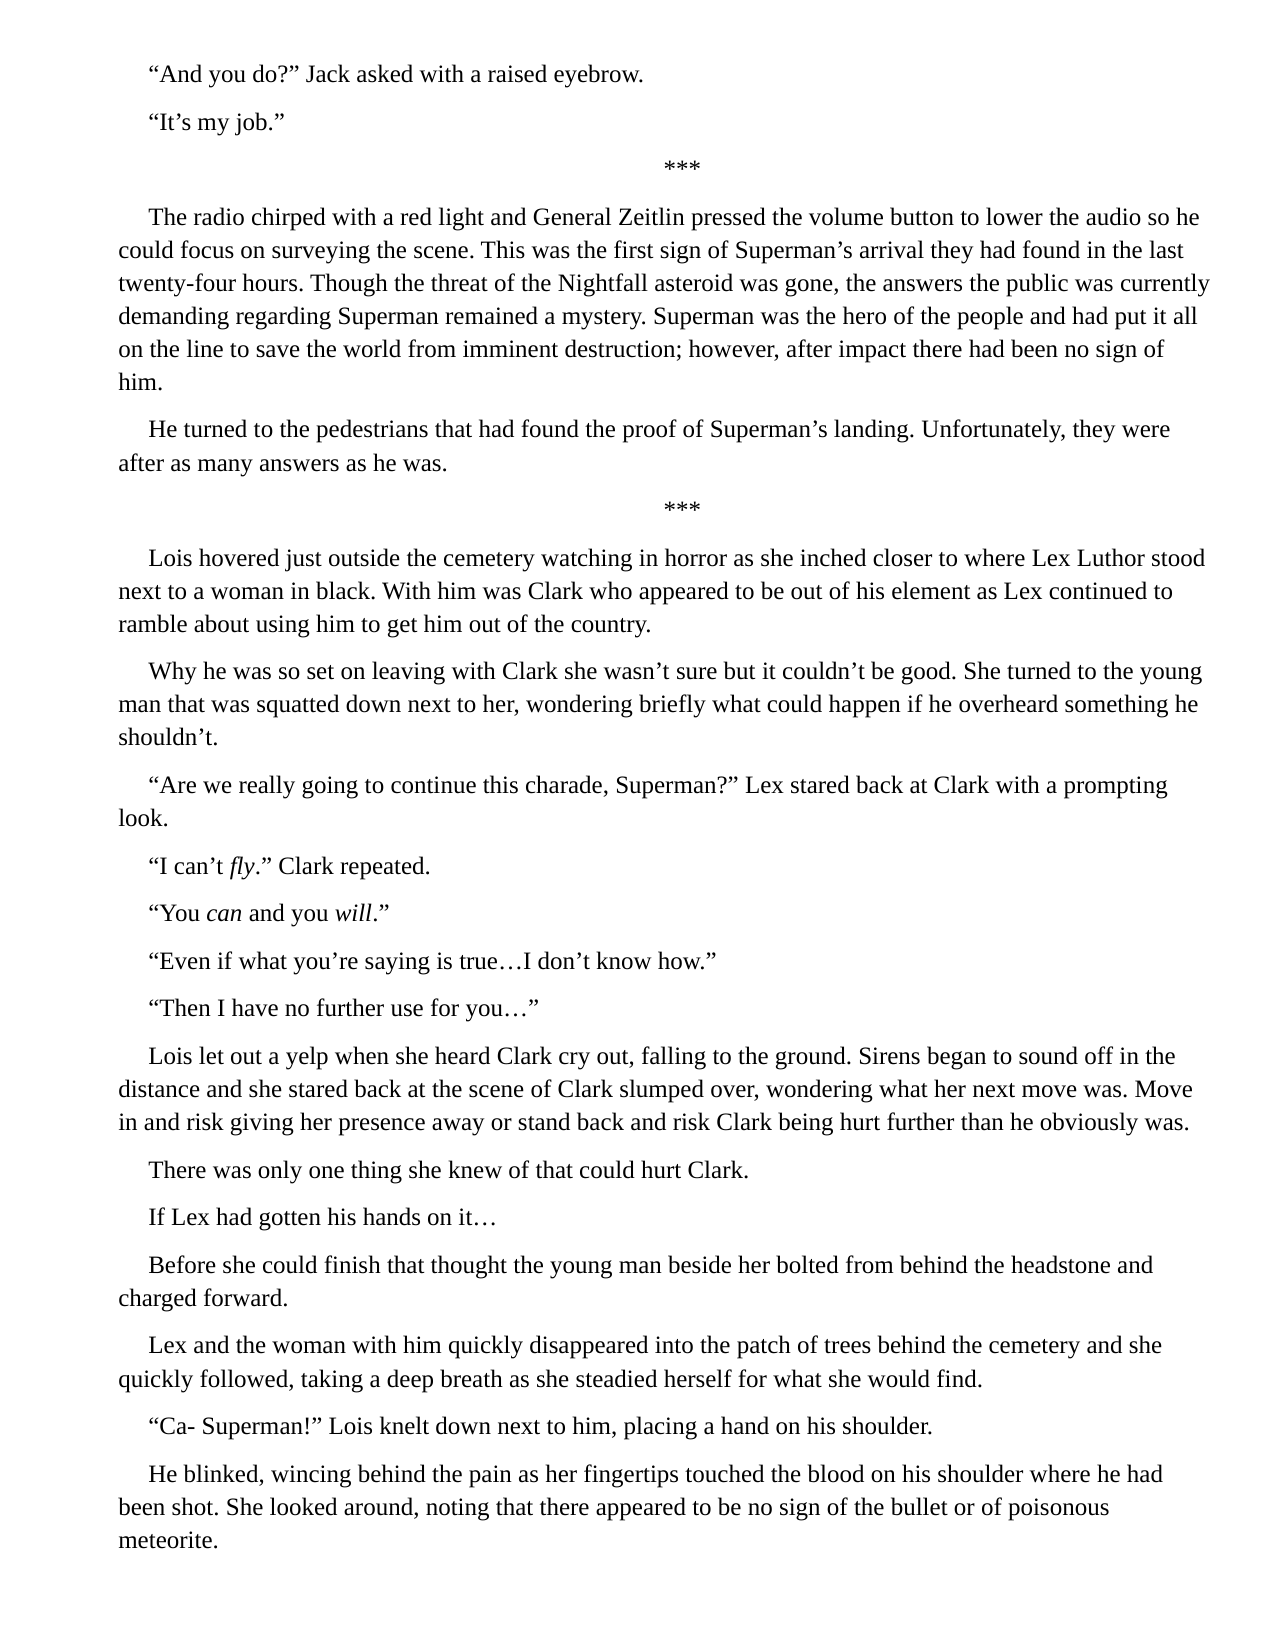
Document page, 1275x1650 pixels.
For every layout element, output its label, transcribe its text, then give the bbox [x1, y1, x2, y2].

text “Even if what you’re saying is true…I don’t know how.” [118, 946, 1216, 975]
text Lois let out a yelp when she heard Clark cry out, falling to the ground. Sirens began to sound off in the distance and she stared back at the scene of Clark slumped over, wondering what her next move was. Move in and risk giving her presence away or stand back and risk Clark being hurt further than he obviously was. [118, 1041, 1216, 1136]
text “Ca- Superman!” Lois knelt down next to him, placing a hand on his shoulder. [118, 1411, 1216, 1440]
text He blinked, wincing behind the pain as her fingertips touched the blood on his shoulder where he had been shot. She looked around, noting that there appeared to be no sign of the bullet or of poisonous meteorite. [118, 1459, 1216, 1554]
text “It’s my job.” [118, 107, 1216, 135]
text “I can’t fly.” Clark repeated. [118, 851, 1216, 879]
text If Lex had gotten his hands on it… [118, 1202, 1216, 1231]
text *** [118, 154, 1216, 183]
text *** [118, 495, 1216, 524]
text There was only one thing she knew of that could hurt Clark. [118, 1155, 1216, 1183]
text “Are we really going to continue this charade, Superman?” Lex stared back at Clark with a prompting look. [118, 770, 1216, 832]
text The radio chirped with a red light and General Zeitlin pressed the volume button to lower the audio so he could focus on surveying the scene. This was the first sign of Superman’s arrival they had found in the last twenty-four hours. Though the threat of the Nightfall asteroid was gone, the answers the public was currently demanding regarding Superman remained a mystery. Superman was the hero of the people and had put it all on the line to save the world from imminent destruction; however, after impact there had been no sign of him. [118, 202, 1216, 396]
text Why he was so set on leaving with Clark she wasn’t sure but it couldn’t be good. She turned to the young man that was squatted down next to her, wondering briefly what could happen if he overheard something he shouldn’t. [118, 656, 1216, 751]
text He turned to the pedestrians that had found the proof of Superman’s landing. Unfortunately, they were after as many answers as he was. [118, 414, 1216, 476]
text Lois hovered just outside the cemetery watching in horror as she inched closer to where Lex Luthor stood next to a woman in black. With him was Clark who appeared to be out of his element as Lex continued to ramble about using him to get him out of the country. [118, 543, 1216, 638]
text Lex and the woman with him quickly disappeared into the patch of trees behind the cemetery and she quickly followed, taking a deep breath as she steadied herself for what she would find. [118, 1331, 1216, 1392]
text “And you do?” Jack asked with a raised eyebrow. [118, 59, 1216, 88]
text “Then I have no further use for you…” [118, 993, 1216, 1022]
text “You can and you will.” [118, 898, 1216, 927]
text Before she could finish that thought the young man beside her bolted from behind the headstone and charged forward. [118, 1250, 1216, 1312]
